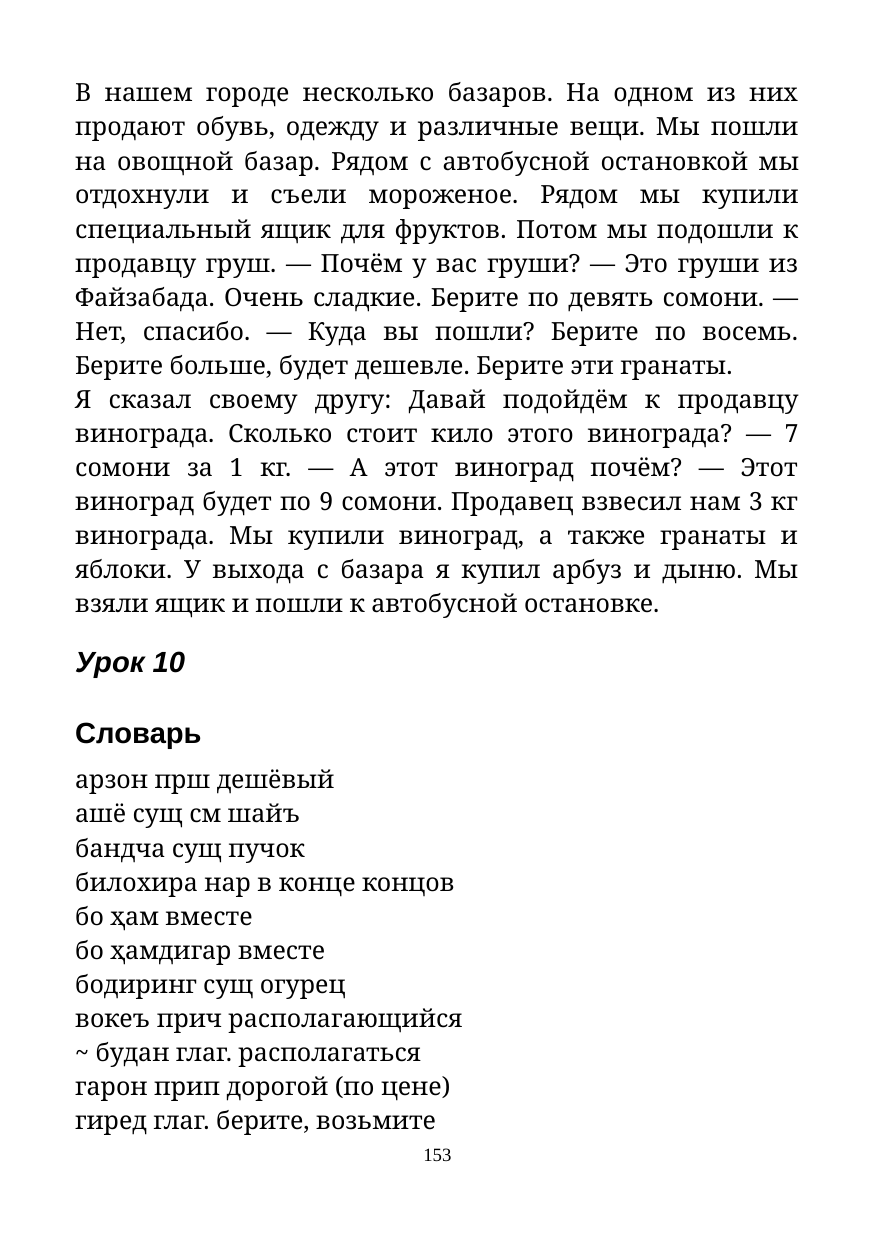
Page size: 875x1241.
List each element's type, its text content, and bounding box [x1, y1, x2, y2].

text ашё сущ см шайъ [75, 796, 799, 830]
text билохира нар в конце концов [75, 864, 799, 898]
text гиред глаг. берите, возьмите [75, 1103, 799, 1137]
subtitle Урок 10 [75, 645, 799, 678]
text В нашем городе несколько базаров. На одном из них продают обувь, одежду и различные вещи. Мы пошли на овощной базар. Рядом с ав­тобусной остановкой мы отдохнули и съели мороженое. Рядом мы купили специальный ящик для фруктов. Потом мы подошли к про­давцу груш. — Почём у вас груши? — Это груши из Файзабада. Очень сладкие. Берите по девять сомони. — Нет, спасибо. — Куда вы пошли? Берите по восемь. Берите больше, будет дешевле. Берите эти гранаты. [75, 75, 799, 382]
text бодиринг сущ огурец [75, 966, 799, 1001]
text бандча сущ пучок [75, 830, 799, 864]
text вокеъ прич располагающийся [75, 1001, 799, 1034]
text бо ҳамдигар вместе [75, 932, 799, 966]
text Я сказал своему другу: Давай подойдём к продавцу винограда. Сколько стоит кило этого винограда? — 7 сомони за 1 кг. — А этот виноград почём? — Этот виноград будет по 9 сомони. Продавец взвесил нам 3 кг винограда. Мы купили виноград, а также гранаты и яблоки. У выхода с базара я купил арбуз и дыню. Мы взяли ящик и пошли к автобусной остановке. [75, 382, 799, 620]
text арзон прш дешёвый [75, 762, 799, 796]
text бо ҳам вместе [75, 898, 799, 932]
subtitle Словарь [75, 716, 799, 749]
text гарон прип дорогой (по цене) [75, 1069, 799, 1103]
text ~ будан глаг. располагаться [75, 1034, 799, 1069]
